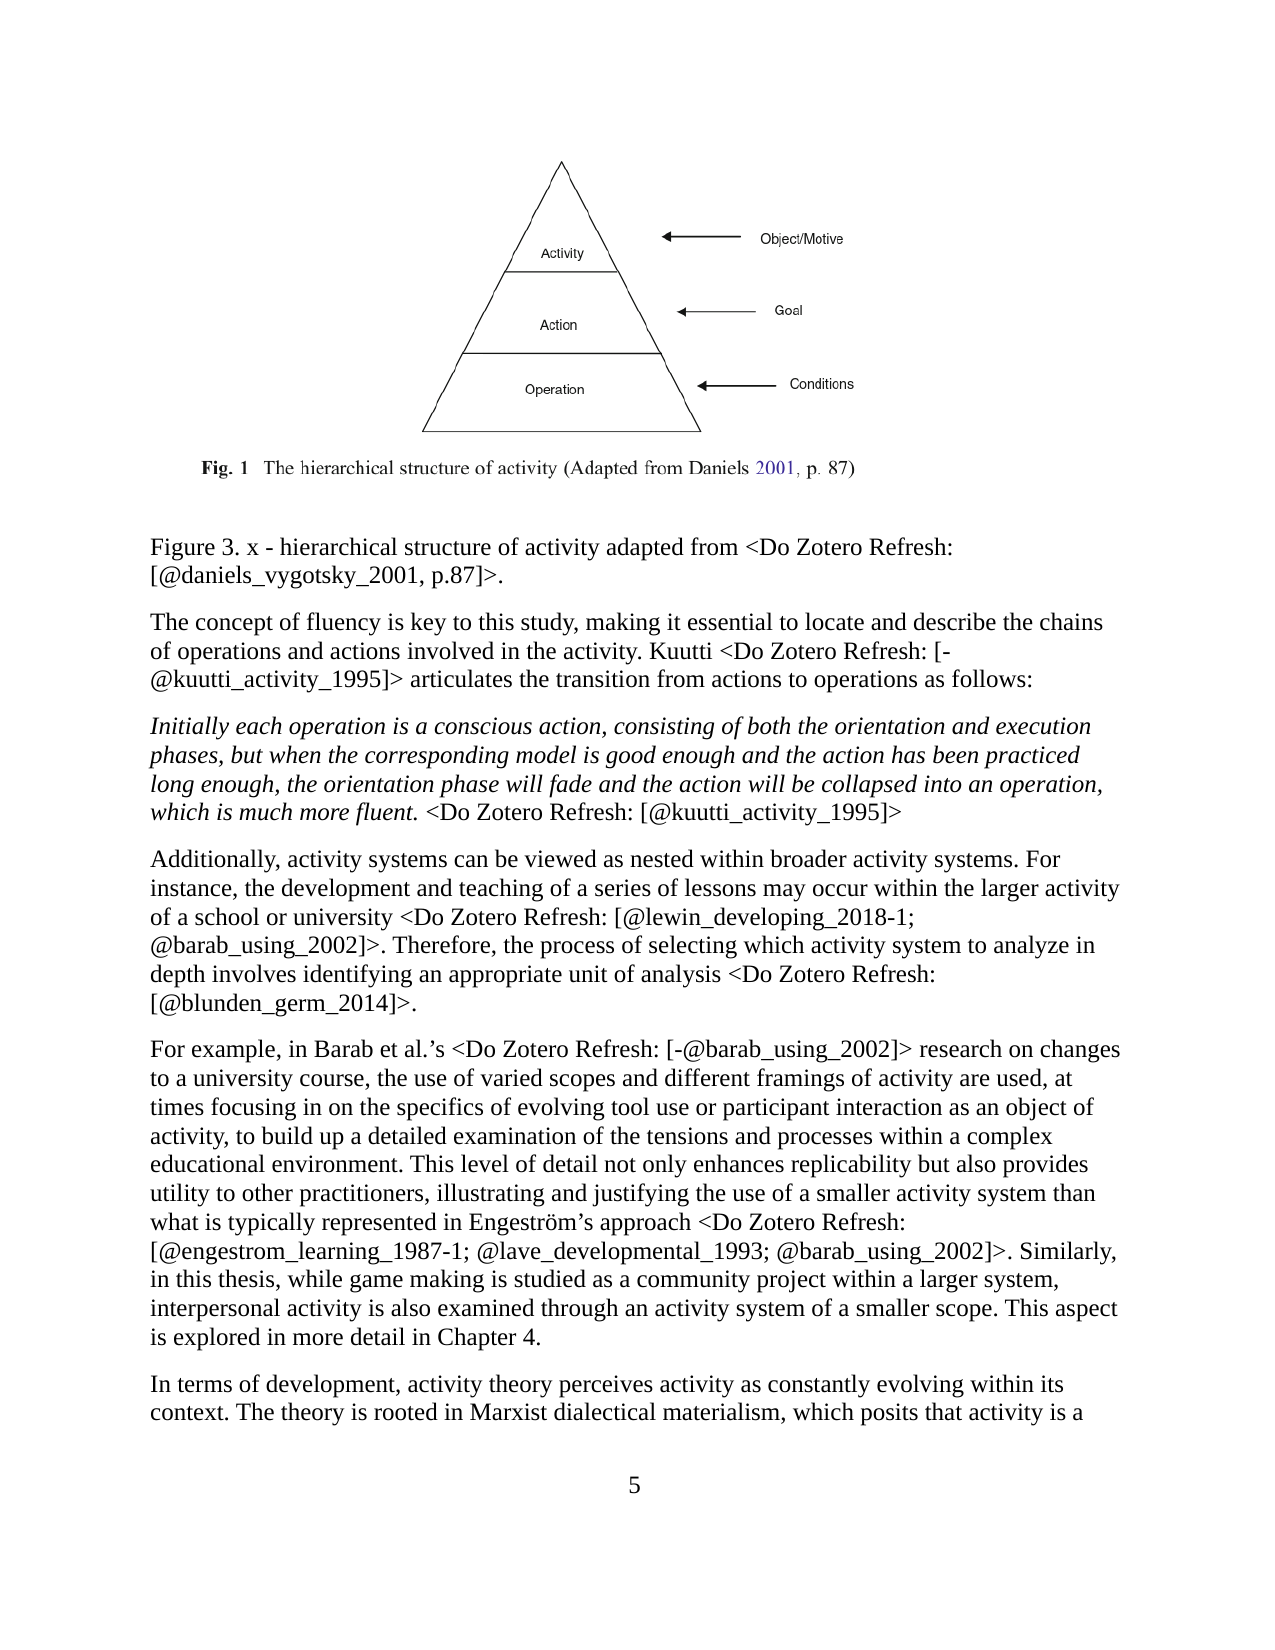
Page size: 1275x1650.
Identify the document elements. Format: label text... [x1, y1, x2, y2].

text In terms of development, activity theory perceives activity as constantly evolving within its context. The theory is rooted in Marxist dialectical materialism, which posits that activity is a [150, 1369, 1125, 1426]
text Additionally, activity systems can be viewed as nested within broader activity systems. For instance, the development and teaching of a series of lessons may occur within the larger activity of a school or university <Do Zotero Refresh: [@lewin_developing_2018-1; @barab_using_2002]>. Therefore, the process of selecting which activity system to analyze in depth involves identifying an appropriate unit of analysis <Do Zotero Refresh: [@blunden_germ_2014]>. [150, 844, 1125, 1017]
text The concept of fluency is key to this study, making it essential to locate and describe the chains of operations and actions involved in the activity. Kuutti <Do Zotero Refresh: [-@kuutti_activity_1995]> articulates the transition from actions to operations as follows: [150, 607, 1125, 693]
text Figure 3. x - hierarchical structure of activity adapted from <Do Zotero Refresh: [@daniels_vygotsky_2001, p.87]>. [150, 532, 1125, 589]
text For example, in Barab et al.’s <Do Zotero Refresh: [-@barab_using_2002]> research on changes to a university course, the use of varied scopes and different framings of activity are used, at times focusing in on the specifics of evolving tool use or participant interaction as an object of activity, to build up a detailed examination of the tensions and processes within a complex educational environment. This level of detail not only enhances replicability but also provides utility to other practitioners, illustrating and justifying the use of a smaller activity system than what is typically represented in Engeström’s approach <Do Zotero Refresh: [@engestrom_learning_1987-1; @lave_developmental_1993; @barab_using_2002]>. Similarly, in this thesis, while game making is studied as a community project within a larger system, interpersonal activity is also examined through an activity system of a smaller scope. This aspect is explored in more detail in Chapter 4. [150, 1034, 1125, 1351]
text Initially each operation is a conscious action, consisting of both the orientation and execution phases, but when the corresponding model is good enough and the action has been practiced long enough, the orientation phase will fade and the action will be collapsed into an operation, which is much more fluent. <Do Zotero Refresh: [@kuutti_activity_1995]> [150, 711, 1125, 826]
picture [150, 150, 1028, 514]
